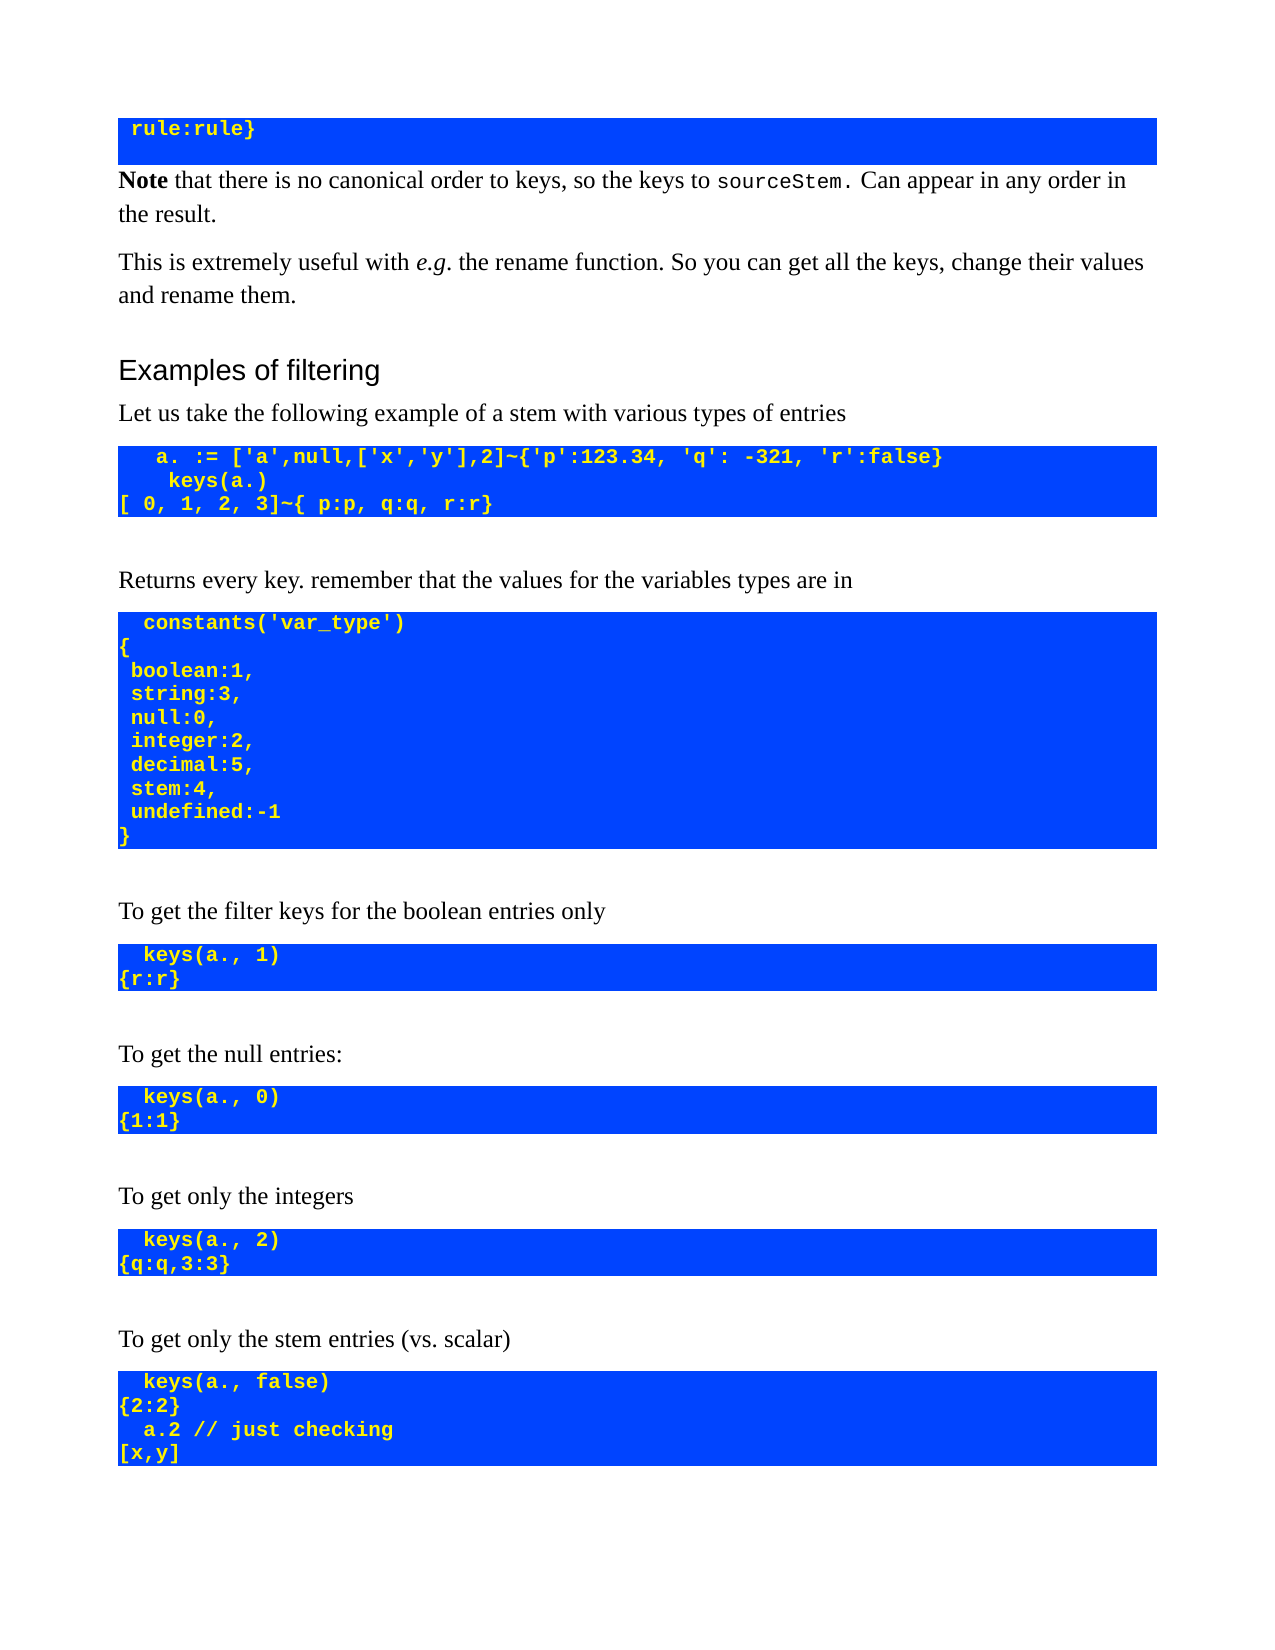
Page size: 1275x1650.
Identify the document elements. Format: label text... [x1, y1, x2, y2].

text a. := ['a',null,['x','y'],2]~{'p':123.34, 'q': -321, 'r':false} [118, 446, 1157, 470]
text [ 0, 1, 2, 3]~{ p:p, q:q, r:r} [118, 493, 1157, 517]
text rule:rule} [118, 118, 1157, 165]
text To get only the integers [118, 1181, 1157, 1210]
text To get only the stem entries (vs. scalar) [118, 1324, 1157, 1353]
text To get the null entries: [118, 1039, 1157, 1068]
text keys(a., 2) [118, 1229, 1157, 1253]
text {1:1} [118, 1110, 1157, 1134]
text decimal:5, [118, 754, 1157, 778]
text null:0, [118, 707, 1157, 731]
text [x,y] [118, 1442, 1157, 1466]
text keys(a., 1) [118, 944, 1157, 968]
text a.2 // just checking [118, 1419, 1157, 1442]
text integer:2, [118, 731, 1157, 754]
text { [118, 636, 1157, 659]
text } [118, 825, 1157, 849]
text To get the filter keys for the boolean entries only [118, 896, 1157, 925]
text constants('var_type') [118, 612, 1157, 636]
subtitle Examples of filtering [118, 352, 1157, 386]
text keys(a., 0) [118, 1086, 1157, 1110]
text keys(a.) [118, 470, 1157, 493]
text stem:4, [118, 778, 1157, 801]
text {2:2} [118, 1395, 1157, 1419]
text This is extremely useful with e.g. the rename function. So you can get all the keys, change their values and rename them. [118, 247, 1157, 309]
text undefined:-1 [118, 801, 1157, 825]
text boolean:1, [118, 659, 1157, 683]
text keys(a., false) [118, 1371, 1157, 1395]
text Returns every key. remember that the values for the variables types are in [118, 565, 1157, 593]
text Note that there is no canonical order to keys, so the keys to sourceStem. Can appear in any order in the result. [118, 165, 1157, 228]
text Let us take the following example of a stem with various types of entries [118, 398, 1157, 427]
text {r:r} [118, 968, 1157, 991]
text {q:q,3:3} [118, 1253, 1157, 1276]
text string:3, [118, 683, 1157, 707]
